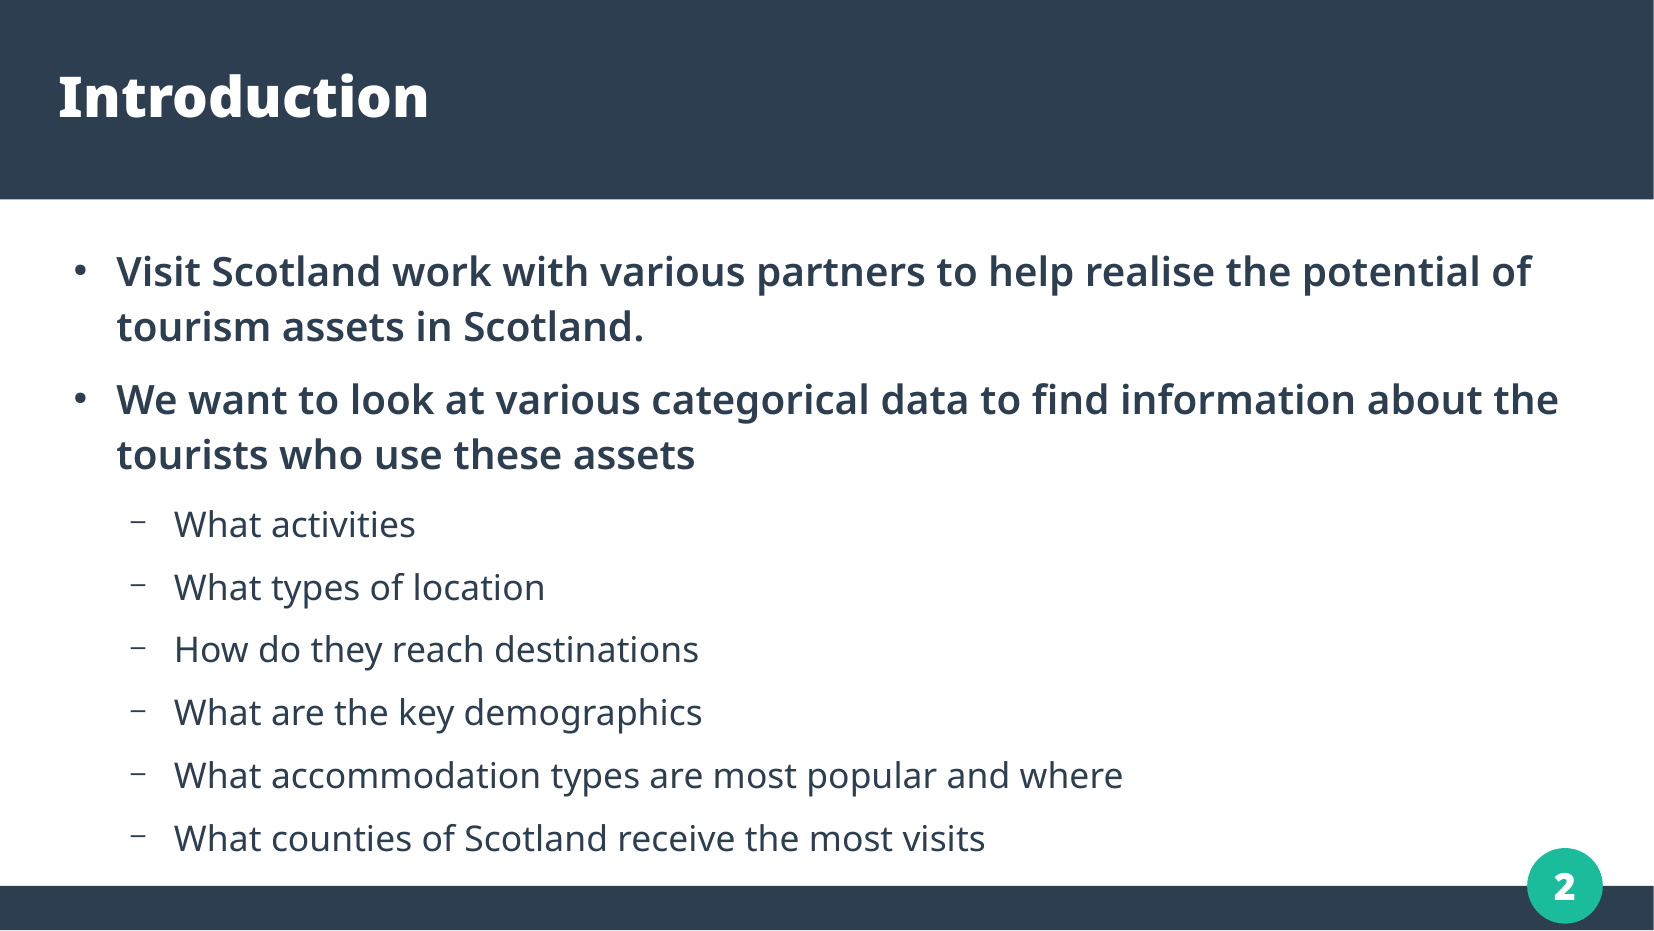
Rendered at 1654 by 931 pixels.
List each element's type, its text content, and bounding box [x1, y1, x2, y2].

title Introduction [59, 37, 1595, 156]
list Visit Scotland work with various partners to help realise the potential of tourism assets in Scotland. We want to look at various categorical data to find information about the tourists who use these assets What activities What types of location How do they reach destinations What are the key demographics What accommodation types are most popular and where What counties of Scotland receive the most visits [59, 243, 1595, 864]
